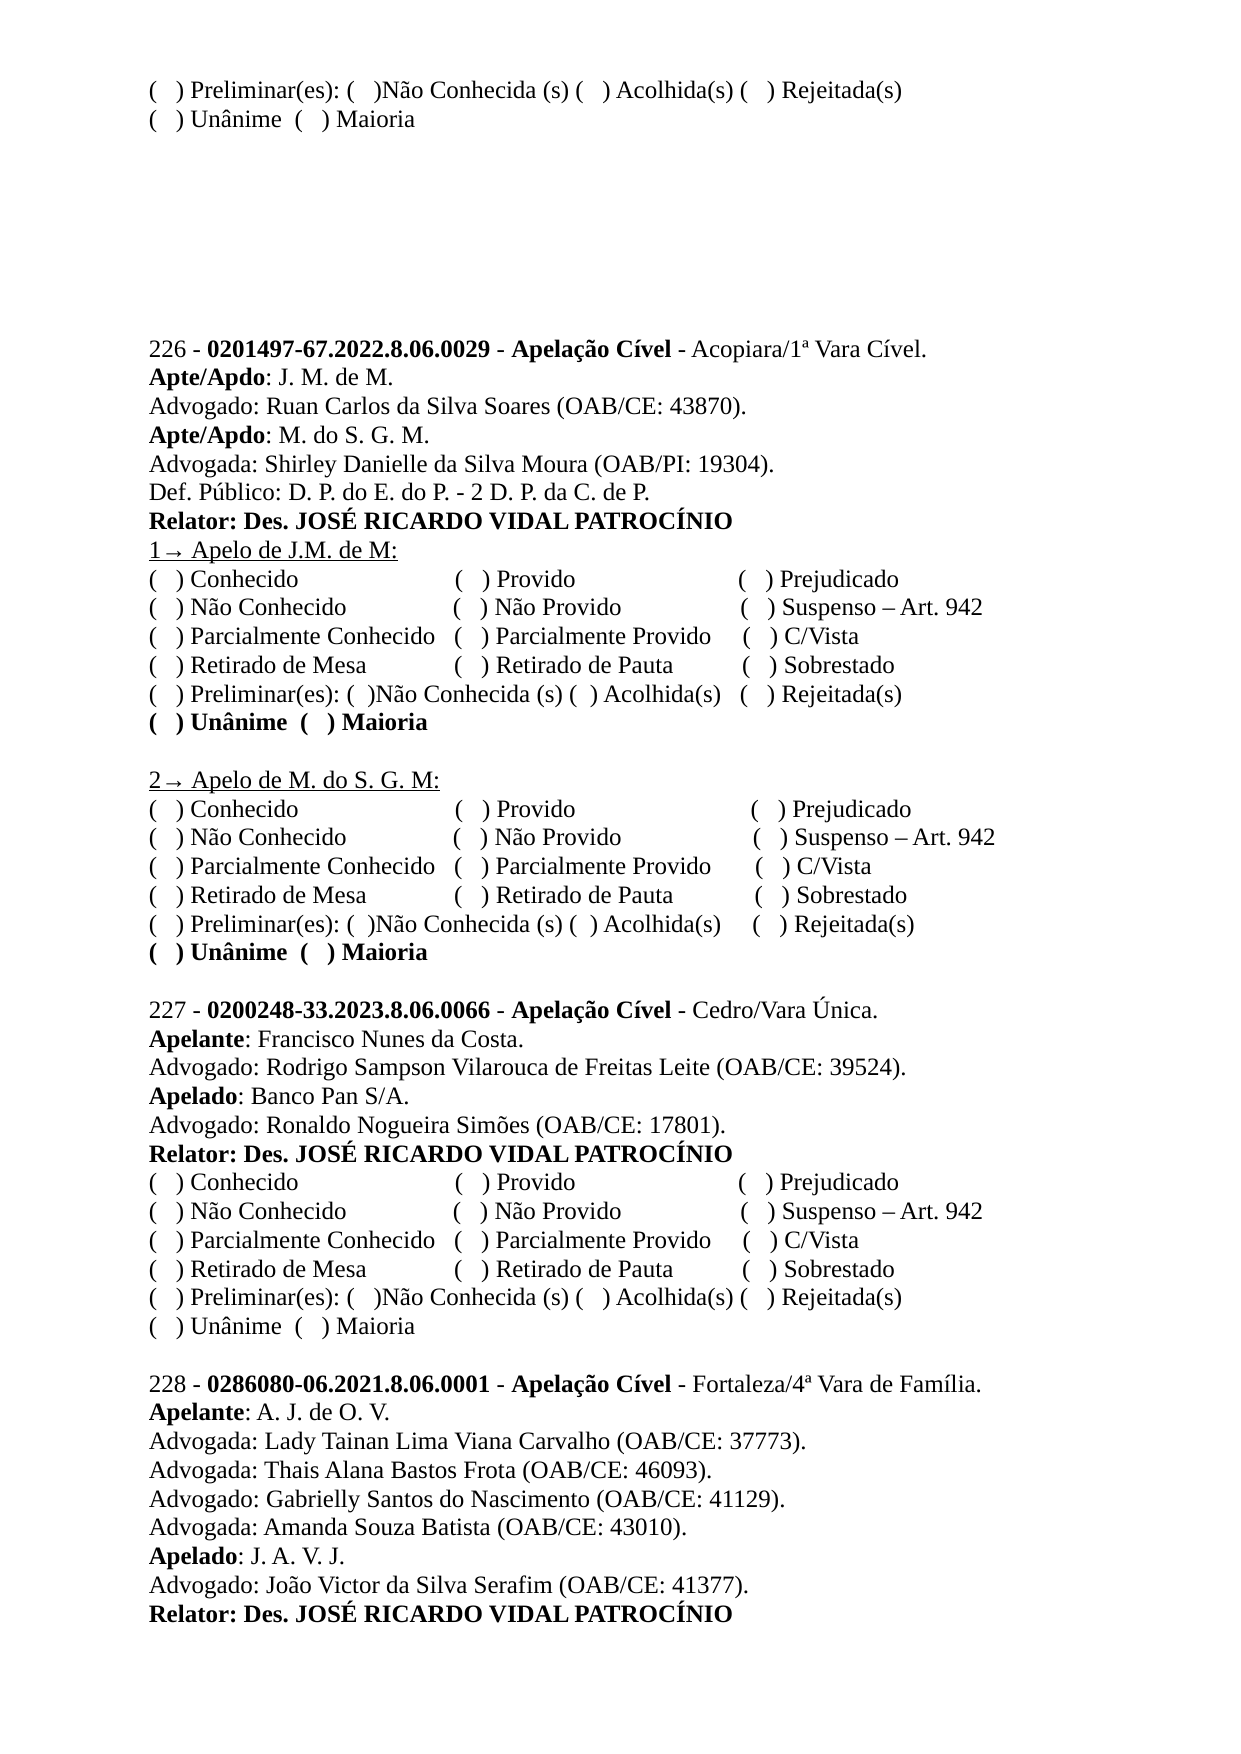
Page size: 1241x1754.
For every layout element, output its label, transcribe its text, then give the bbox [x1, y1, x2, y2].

text ( ) Não Conhecido ( ) Não Provido ( ) Suspenso – Art. 942 [148, 1196, 1158, 1225]
text Relator: Des. JOSÉ RICARDO VIDAL PATROCÍNIO [148, 1599, 1141, 1627]
text ( ) Não Conhecido ( ) Não Provido ( ) Suspenso – Art. 942 [148, 822, 1158, 851]
text Advogada: Amanda Souza Batista (OAB/CE: 43010). [148, 1512, 1141, 1541]
text Advogado: Ronaldo Nogueira Simões (OAB/CE: 17801). [148, 1110, 1141, 1139]
text Relator: Des. JOSÉ RICARDO VIDAL PATROCÍNIO [148, 506, 1141, 535]
text Apelante: A. J. de O. V. [148, 1397, 1141, 1426]
text Advogado: Gabrielly Santos do Nascimento (OAB/CE: 41129). [148, 1484, 1141, 1512]
text ( ) Retirado de Mesa ( ) Retirado de Pauta ( ) Sobrestado [148, 1254, 1158, 1282]
text ( ) Parcialmente Conhecido ( ) Parcialmente Provido ( ) C/Vista [148, 1225, 1158, 1254]
text ( ) Preliminar(es): ( )Não Conhecida (s) ( ) Acolhida(s) ( ) Rejeitada(s) [148, 679, 1158, 707]
text ( ) Conhecido ( ) Provido ( ) Prejudicado [148, 1167, 1141, 1196]
text ( ) Conhecido ( ) Provido ( ) Prejudicado [148, 564, 1141, 592]
text Apte/Apdo: M. do S. G. M. [148, 420, 1141, 449]
text ( ) Preliminar(es): ( )Não Conhecida (s) ( ) Acolhida(s) ( ) Rejeitada(s) [148, 75, 1158, 104]
text 228 - 0286080-06.2021.8.06.0001 - Apelação Cível - Fortaleza/4ª Vara de Família. [148, 1369, 1141, 1397]
text ( ) Unânime ( ) Maioria [148, 707, 1158, 736]
text ( ) Unânime ( ) Maioria [148, 1311, 1158, 1340]
text Advogada: Thais Alana Bastos Frota (OAB/CE: 46093). [148, 1455, 1141, 1484]
text ( ) Retirado de Mesa ( ) Retirado de Pauta ( ) Sobrestado [148, 880, 1158, 909]
text 2→ Apelo de M. do S. G. M: [148, 765, 1141, 794]
text Def. Público: D. P. do E. do P. - 2 D. P. da C. de P. [148, 477, 1141, 506]
text 1→ Apelo de J.M. de M: [148, 535, 1141, 564]
text 227 - 0200248-33.2023.8.06.0066 - Apelação Cível - Cedro/Vara Única. [148, 995, 1141, 1024]
text Advogado: Rodrigo Sampson Vilarouca de Freitas Leite (OAB/CE: 39524). [148, 1052, 1141, 1081]
text Advogada: Shirley Danielle da Silva Moura (OAB/PI: 19304). [148, 449, 1141, 477]
text ( ) Preliminar(es): ( )Não Conhecida (s) ( ) Acolhida(s) ( ) Rejeitada(s) [148, 1282, 1158, 1311]
text Apelado: Banco Pan S/A. [148, 1081, 1141, 1110]
text Apte/Apdo: J. M. de M. [148, 362, 1141, 391]
text 226 - 0201497-67.2022.8.06.0029 - Apelação Cível - Acopiara/1ª Vara Cível. [148, 334, 1141, 362]
text Relator: Des. JOSÉ RICARDO VIDAL PATROCÍNIO [148, 1139, 1141, 1167]
text Apelante: Francisco Nunes da Costa. [148, 1024, 1141, 1052]
text ( ) Unânime ( ) Maioria [148, 937, 1158, 966]
text ( ) Parcialmente Conhecido ( ) Parcialmente Provido ( ) C/Vista [148, 621, 1158, 650]
text ( ) Retirado de Mesa ( ) Retirado de Pauta ( ) Sobrestado [148, 650, 1158, 679]
text Apelado: J. A. V. J. [148, 1541, 1141, 1570]
text ( ) Parcialmente Conhecido ( ) Parcialmente Provido ( ) C/Vista [148, 851, 1158, 880]
text Advogada: Lady Tainan Lima Viana Carvalho (OAB/CE: 37773). [148, 1426, 1141, 1455]
text ( ) Preliminar(es): ( )Não Conhecida (s) ( ) Acolhida(s) ( ) Rejeitada(s) [148, 909, 1158, 937]
text Advogado: Ruan Carlos da Silva Soares (OAB/CE: 43870). [148, 391, 1141, 420]
text ( ) Conhecido ( ) Provido ( ) Prejudicado [148, 794, 1141, 822]
text ( ) Unânime ( ) Maioria [148, 104, 1158, 132]
text ( ) Não Conhecido ( ) Não Provido ( ) Suspenso – Art. 942 [148, 592, 1158, 621]
text Advogado: João Victor da Silva Serafim (OAB/CE: 41377). [148, 1570, 1141, 1599]
